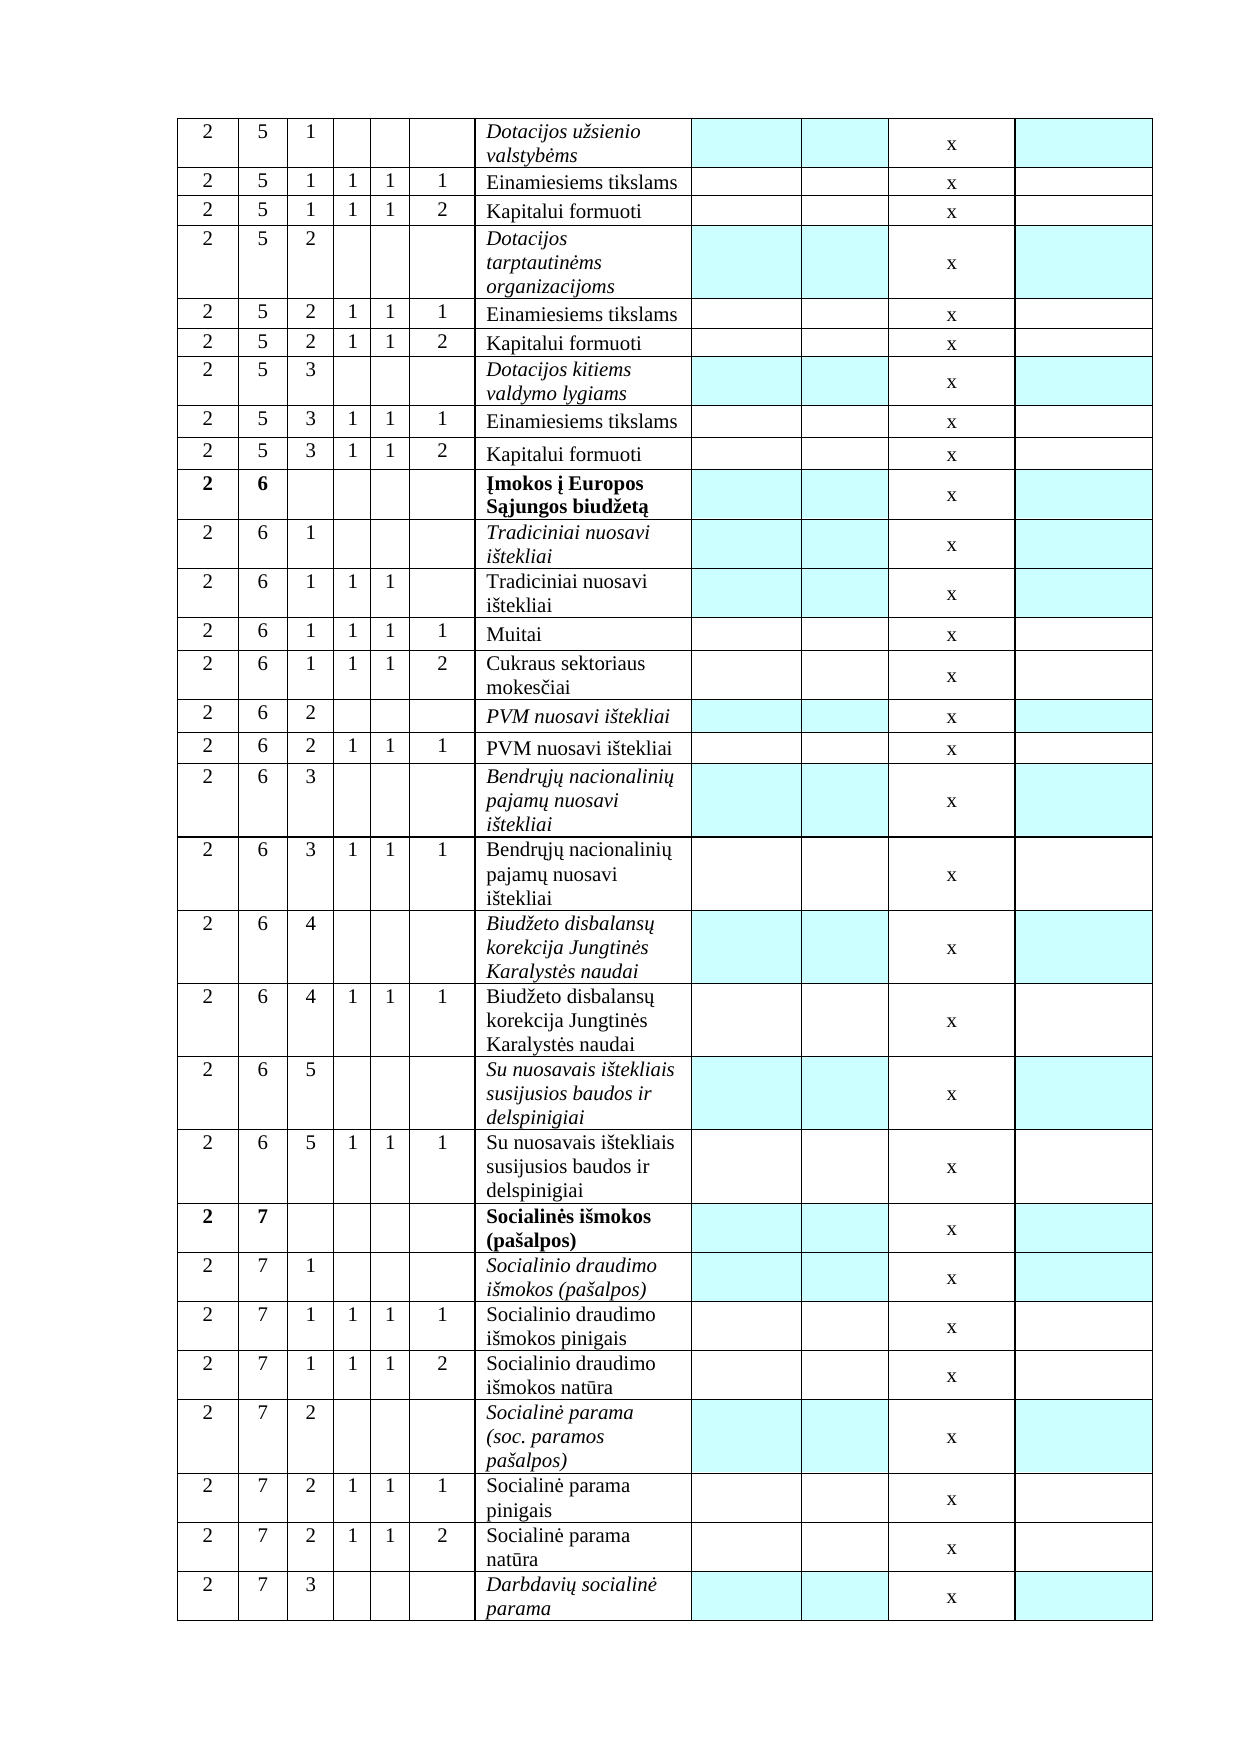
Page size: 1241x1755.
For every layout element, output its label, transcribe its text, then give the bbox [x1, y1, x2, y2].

table_cell 6 [239, 911, 287, 983]
table_cell [1016, 1130, 1152, 1202]
table_cell 1 [371, 1302, 409, 1350]
table_cell 2 [178, 1400, 238, 1472]
table_cell [692, 168, 801, 195]
table_cell 1 [334, 1302, 370, 1350]
table_cell [410, 1204, 474, 1252]
table_cell [692, 1474, 801, 1522]
table_cell [692, 911, 801, 983]
table_cell 7 [239, 1204, 287, 1252]
table_cell x [889, 838, 1014, 909]
table_cell [371, 764, 409, 836]
table_cell [1016, 1523, 1152, 1571]
table_cell x [889, 1400, 1014, 1472]
table_cell [334, 1057, 370, 1129]
table_cell [802, 911, 888, 983]
table_cell 2 [178, 651, 238, 699]
table_cell x [889, 299, 1014, 328]
table_cell 2 [178, 1351, 238, 1399]
table_cell [692, 569, 801, 617]
table_cell 1 [334, 1130, 370, 1202]
table_cell 1 [334, 1523, 370, 1571]
table_cell 4 [288, 984, 333, 1056]
table_cell 1 [371, 406, 409, 437]
table_cell [410, 569, 474, 617]
table_cell 1 [288, 569, 333, 617]
table_cell [692, 357, 801, 405]
table_cell [1016, 733, 1152, 763]
table_cell [802, 1302, 888, 1350]
table_cell [410, 911, 474, 983]
table_cell 1 [410, 1302, 474, 1350]
table_cell Kapitalui formuoti [476, 196, 691, 225]
table_cell [1016, 1474, 1152, 1522]
table_cell 2 [178, 838, 238, 909]
table_cell 2 [178, 520, 238, 568]
table_cell 1 [288, 196, 333, 225]
table_cell 2 [178, 1057, 238, 1129]
table_cell [334, 700, 370, 732]
table_cell 2 [288, 1523, 333, 1571]
table_cell x [889, 1130, 1014, 1202]
table_cell [410, 1253, 474, 1301]
table_cell [410, 764, 474, 836]
table_cell [371, 1400, 409, 1472]
table_cell Muitai [476, 618, 691, 650]
table_cell 2 [288, 329, 333, 356]
table_cell x [889, 1474, 1014, 1522]
table_cell [802, 438, 888, 469]
table_cell 2 [178, 357, 238, 405]
table_cell 1 [410, 733, 474, 763]
table_cell [371, 226, 409, 298]
table_cell 2 [410, 1523, 474, 1571]
table_cell 2 [288, 226, 333, 298]
table_cell x [889, 1057, 1014, 1129]
table_cell [410, 1572, 474, 1620]
table_cell Dotacijos kitiems valdymo lygiams [476, 357, 691, 405]
table_cell 2 [178, 299, 238, 328]
table_cell [334, 520, 370, 568]
table_cell 1 [371, 299, 409, 328]
table_cell [802, 470, 888, 518]
table_cell 1 [410, 984, 474, 1056]
table_cell 1 [288, 520, 333, 568]
table_cell 1 [371, 1523, 409, 1571]
table_cell x [889, 911, 1014, 983]
table_cell 1 [334, 196, 370, 225]
table_cell 1 [371, 838, 409, 909]
table_cell [802, 1204, 888, 1252]
table_cell [802, 984, 888, 1056]
table_cell x [889, 196, 1014, 225]
table_cell [692, 1204, 801, 1252]
table_cell Socialinio draudimo išmokos pinigais [476, 1302, 691, 1350]
table_cell 2 [178, 1204, 238, 1252]
table_cell 2 [178, 569, 238, 617]
table_cell [692, 764, 801, 836]
table_cell 1 [334, 569, 370, 617]
table_cell Socialinė parama pinigais [476, 1474, 691, 1522]
table_cell Bendrųjų nacionalinių pajamų nuosavi ištekliai [476, 838, 691, 909]
table_cell [692, 733, 801, 763]
table_cell [692, 406, 801, 437]
table_cell [692, 1302, 801, 1350]
table_cell 2 [410, 1351, 474, 1399]
table_cell [692, 984, 801, 1056]
table_cell Darbdavių socialinė parama [476, 1572, 691, 1620]
table_cell Socialinės išmokos (pašalpos) [476, 1204, 691, 1252]
table_cell [802, 119, 888, 167]
table_cell [802, 1253, 888, 1301]
table_cell 1 [334, 406, 370, 437]
table_cell 2 [288, 1474, 333, 1522]
table_cell [1016, 911, 1152, 983]
table_cell Socialinio draudimo išmokos (pašalpos) [476, 1253, 691, 1301]
table_cell 5 [239, 196, 287, 225]
table_cell [692, 438, 801, 469]
table_cell 7 [239, 1523, 287, 1571]
table_cell [371, 1572, 409, 1620]
table_cell [334, 226, 370, 298]
table_cell 1 [334, 438, 370, 469]
table_cell 1 [410, 1130, 474, 1202]
table_cell [692, 1572, 801, 1620]
table_cell x [889, 618, 1014, 650]
table_cell PVM nuosavi ištekliai [476, 733, 691, 763]
table_cell 2 [178, 700, 238, 732]
table_cell 1 [410, 406, 474, 437]
table_cell [802, 1523, 888, 1571]
table_cell x [889, 651, 1014, 699]
table_cell x [889, 329, 1014, 356]
table_cell x [889, 1572, 1014, 1620]
table_cell [802, 569, 888, 617]
table_cell 5 [239, 299, 287, 328]
table_cell 2 [178, 438, 238, 469]
table_cell [334, 764, 370, 836]
table_cell [1016, 651, 1152, 699]
table_cell 6 [239, 569, 287, 617]
table_cell [1016, 119, 1152, 167]
table_cell 1 [410, 168, 474, 195]
table_cell [1016, 1351, 1152, 1399]
table_cell 2 [178, 984, 238, 1056]
table_cell 2 [178, 119, 238, 167]
table_cell Biudžeto disbalansų korekcija Jungtinės Karalystės naudai [476, 911, 691, 983]
table_cell 2 [178, 1523, 238, 1571]
table_cell x [889, 168, 1014, 195]
table_cell x [889, 470, 1014, 518]
table_cell [802, 357, 888, 405]
table_cell 5 [239, 119, 287, 167]
table_cell 1 [371, 651, 409, 699]
table_cell 2 [178, 764, 238, 836]
table_cell 3 [288, 357, 333, 405]
table_cell 3 [288, 406, 333, 437]
table_cell 1 [288, 1302, 333, 1350]
table_cell [410, 357, 474, 405]
table_cell 5 [239, 357, 287, 405]
table_cell [802, 764, 888, 836]
table_cell 2 [410, 196, 474, 225]
table_cell [1016, 357, 1152, 405]
table_cell 1 [334, 1351, 370, 1399]
table_cell Einamiesiems tikslams [476, 168, 691, 195]
table_cell 2 [178, 1572, 238, 1620]
table_cell [692, 470, 801, 518]
table_cell 3 [288, 764, 333, 836]
table_cell 1 [371, 618, 409, 650]
table_cell 2 [178, 1474, 238, 1522]
table_cell 1 [410, 299, 474, 328]
table_cell 5 [239, 406, 287, 437]
table_cell [692, 651, 801, 699]
table_cell x [889, 700, 1014, 732]
table_cell [692, 618, 801, 650]
table_cell [1016, 520, 1152, 568]
table_cell [692, 1130, 801, 1202]
table_cell 2 [178, 470, 238, 518]
table_cell [288, 1204, 333, 1252]
table_cell x [889, 1253, 1014, 1301]
table_cell 2 [288, 733, 333, 763]
table_cell 1 [371, 438, 409, 469]
table_cell [410, 520, 474, 568]
table_cell [692, 1057, 801, 1129]
table_cell [1016, 438, 1152, 469]
table_cell 1 [371, 733, 409, 763]
table_cell 1 [288, 618, 333, 650]
table_cell 6 [239, 1130, 287, 1202]
table_cell 2 [288, 1400, 333, 1472]
table_cell 1 [410, 618, 474, 650]
table_cell 4 [288, 911, 333, 983]
table_cell [371, 1253, 409, 1301]
table_cell 2 [178, 1302, 238, 1350]
table_cell x [889, 357, 1014, 405]
table_cell [1016, 299, 1152, 328]
table_cell Socialinio draudimo išmokos natūra [476, 1351, 691, 1399]
table_cell [371, 119, 409, 167]
table_cell [1016, 618, 1152, 650]
table_cell [1016, 1253, 1152, 1301]
table_cell 3 [288, 438, 333, 469]
table_cell [371, 520, 409, 568]
table_cell Tradiciniai nuosavi ištekliai [476, 520, 691, 568]
table_cell [371, 911, 409, 983]
table_cell [692, 1253, 801, 1301]
table_cell 3 [288, 1572, 333, 1620]
table_cell 1 [371, 329, 409, 356]
table_cell Socialinė parama (soc. paramos pašalpos) [476, 1400, 691, 1472]
table_cell [1016, 226, 1152, 298]
table_cell [802, 1474, 888, 1522]
table_cell 6 [239, 618, 287, 650]
table_cell [410, 470, 474, 518]
table_cell [1016, 470, 1152, 518]
table_cell Bendrųjų nacionalinių pajamų nuosavi ištekliai [476, 764, 691, 836]
table_cell [410, 119, 474, 167]
table_cell x [889, 119, 1014, 167]
table_cell Einamiesiems tikslams [476, 406, 691, 437]
table_cell [1016, 1204, 1152, 1252]
table_cell [802, 838, 888, 909]
table_cell Su nuosavais ištekliais susijusios baudos ir delspinigiai [476, 1057, 691, 1129]
table_cell 1 [334, 733, 370, 763]
table_cell [802, 1130, 888, 1202]
table_cell 2 [288, 700, 333, 732]
table_cell [334, 1572, 370, 1620]
table_cell [371, 1057, 409, 1129]
table_cell 2 [178, 911, 238, 983]
table_cell [692, 700, 801, 732]
table_cell [802, 196, 888, 225]
table_cell [802, 733, 888, 763]
table_cell 6 [239, 470, 287, 518]
table_cell [334, 911, 370, 983]
table_cell 7 [239, 1572, 287, 1620]
table_cell 1 [334, 1474, 370, 1522]
table_cell 6 [239, 764, 287, 836]
table_cell 1 [371, 984, 409, 1056]
table_cell x [889, 569, 1014, 617]
table_cell Tradiciniai nuosavi ištekliai [476, 569, 691, 617]
table_cell [334, 1204, 370, 1252]
table_cell 7 [239, 1351, 287, 1399]
table_cell 5 [239, 226, 287, 298]
table_cell [692, 226, 801, 298]
table_cell 2 [178, 168, 238, 195]
table_cell x [889, 438, 1014, 469]
table_cell 5 [239, 329, 287, 356]
table_cell 3 [288, 838, 333, 909]
table_cell x [889, 764, 1014, 836]
table_cell [1016, 1400, 1152, 1472]
table_cell [410, 1057, 474, 1129]
table_cell 1 [288, 1351, 333, 1399]
table_cell 1 [288, 168, 333, 195]
table_cell Kapitalui formuoti [476, 438, 691, 469]
table_cell [410, 1400, 474, 1472]
table_cell Su nuosavais ištekliais susijusios baudos ir delspinigiai [476, 1130, 691, 1202]
table_cell 1 [371, 1474, 409, 1522]
table_cell [371, 700, 409, 732]
table_cell [1016, 1572, 1152, 1620]
table_cell [692, 520, 801, 568]
table_cell 2 [178, 1130, 238, 1202]
table_cell [692, 119, 801, 167]
table_cell 2 [178, 733, 238, 763]
table_cell 2 [178, 1253, 238, 1301]
table_cell [802, 618, 888, 650]
table_cell [371, 357, 409, 405]
table_cell x [889, 1523, 1014, 1571]
table_cell PVM nuosavi ištekliai [476, 700, 691, 732]
table_cell 5 [239, 438, 287, 469]
table_cell [802, 651, 888, 699]
table_cell [1016, 1302, 1152, 1350]
table_cell 1 [371, 168, 409, 195]
table_cell 6 [239, 984, 287, 1056]
table_cell 2 [178, 406, 238, 437]
table_cell Kapitalui formuoti [476, 329, 691, 356]
table_cell [692, 1351, 801, 1399]
table_cell Einamiesiems tikslams [476, 299, 691, 328]
table_cell 1 [334, 984, 370, 1056]
table_cell [692, 838, 801, 909]
table_cell 6 [239, 733, 287, 763]
table_cell 6 [239, 520, 287, 568]
table_cell Biudžeto disbalansų korekcija Jungtinės Karalystės naudai [476, 984, 691, 1056]
table_cell [802, 168, 888, 195]
table_cell 7 [239, 1474, 287, 1522]
table_cell [802, 226, 888, 298]
table_cell 5 [288, 1057, 333, 1129]
table_cell Cukraus sektoriaus mokesčiai [476, 651, 691, 699]
table_cell [410, 700, 474, 732]
table_cell [802, 299, 888, 328]
table_cell [802, 1351, 888, 1399]
table_cell [802, 1400, 888, 1472]
table_cell 5 [288, 1130, 333, 1202]
table_cell 1 [371, 1351, 409, 1399]
table_cell 1 [334, 329, 370, 356]
table_cell 2 [410, 651, 474, 699]
table_cell [692, 1400, 801, 1472]
table_cell x [889, 733, 1014, 763]
table_cell 1 [288, 651, 333, 699]
table_cell 1 [410, 838, 474, 909]
table_cell 1 [371, 196, 409, 225]
table_cell [692, 196, 801, 225]
table_cell 6 [239, 700, 287, 732]
table_cell 2 [178, 618, 238, 650]
table_cell 1 [288, 1253, 333, 1301]
table_cell [334, 470, 370, 518]
table_cell [1016, 1057, 1152, 1129]
table_cell [371, 470, 409, 518]
table_cell [1016, 700, 1152, 732]
table_cell Įmokos į Europos Sąjungos biudžetą [476, 470, 691, 518]
table_cell 7 [239, 1400, 287, 1472]
table_cell 1 [410, 1474, 474, 1522]
table_cell 1 [371, 1130, 409, 1202]
table_cell [410, 226, 474, 298]
table_cell 5 [239, 168, 287, 195]
table_cell 1 [334, 838, 370, 909]
table_cell x [889, 1302, 1014, 1350]
table_cell 1 [288, 119, 333, 167]
table_cell [692, 1523, 801, 1571]
table_cell 7 [239, 1253, 287, 1301]
table_cell [1016, 984, 1152, 1056]
table_cell [334, 1400, 370, 1472]
table_cell 1 [334, 618, 370, 650]
table_cell x [889, 1204, 1014, 1252]
table_cell [802, 520, 888, 568]
table_cell x [889, 226, 1014, 298]
table_cell [802, 1057, 888, 1129]
table_cell 2 [178, 226, 238, 298]
table_cell 1 [334, 168, 370, 195]
table_cell 1 [334, 651, 370, 699]
table_cell [692, 299, 801, 328]
table_cell Dotacijos tarptautinėms organizacijoms [476, 226, 691, 298]
table_cell [802, 329, 888, 356]
table_cell 2 [288, 299, 333, 328]
table_cell [1016, 329, 1152, 356]
table_cell [334, 119, 370, 167]
table_cell x [889, 984, 1014, 1056]
table_cell [1016, 764, 1152, 836]
table_cell [1016, 168, 1152, 195]
table_cell 6 [239, 838, 287, 909]
table_cell [288, 470, 333, 518]
table_cell [1016, 838, 1152, 909]
table_cell 1 [371, 569, 409, 617]
table_cell 6 [239, 1057, 287, 1129]
table_cell [1016, 569, 1152, 617]
table_cell [371, 1204, 409, 1252]
table_cell [802, 406, 888, 437]
table_cell [334, 1253, 370, 1301]
table_cell [1016, 406, 1152, 437]
table_cell [692, 329, 801, 356]
table_cell 2 [410, 438, 474, 469]
table_cell 6 [239, 651, 287, 699]
table_cell x [889, 1351, 1014, 1399]
table_cell [802, 700, 888, 732]
table_cell [334, 357, 370, 405]
table_cell x [889, 520, 1014, 568]
table_cell 1 [334, 299, 370, 328]
table_cell [802, 1572, 888, 1620]
table_cell 2 [178, 196, 238, 225]
table_cell [1016, 196, 1152, 225]
table_cell 2 [178, 329, 238, 356]
table_cell x [889, 406, 1014, 437]
table_cell Socialinė parama natūra [476, 1523, 691, 1571]
table_cell 2 [410, 329, 474, 356]
table_cell 7 [239, 1302, 287, 1350]
table_cell Dotacijos užsienio valstybėms [476, 119, 691, 167]
